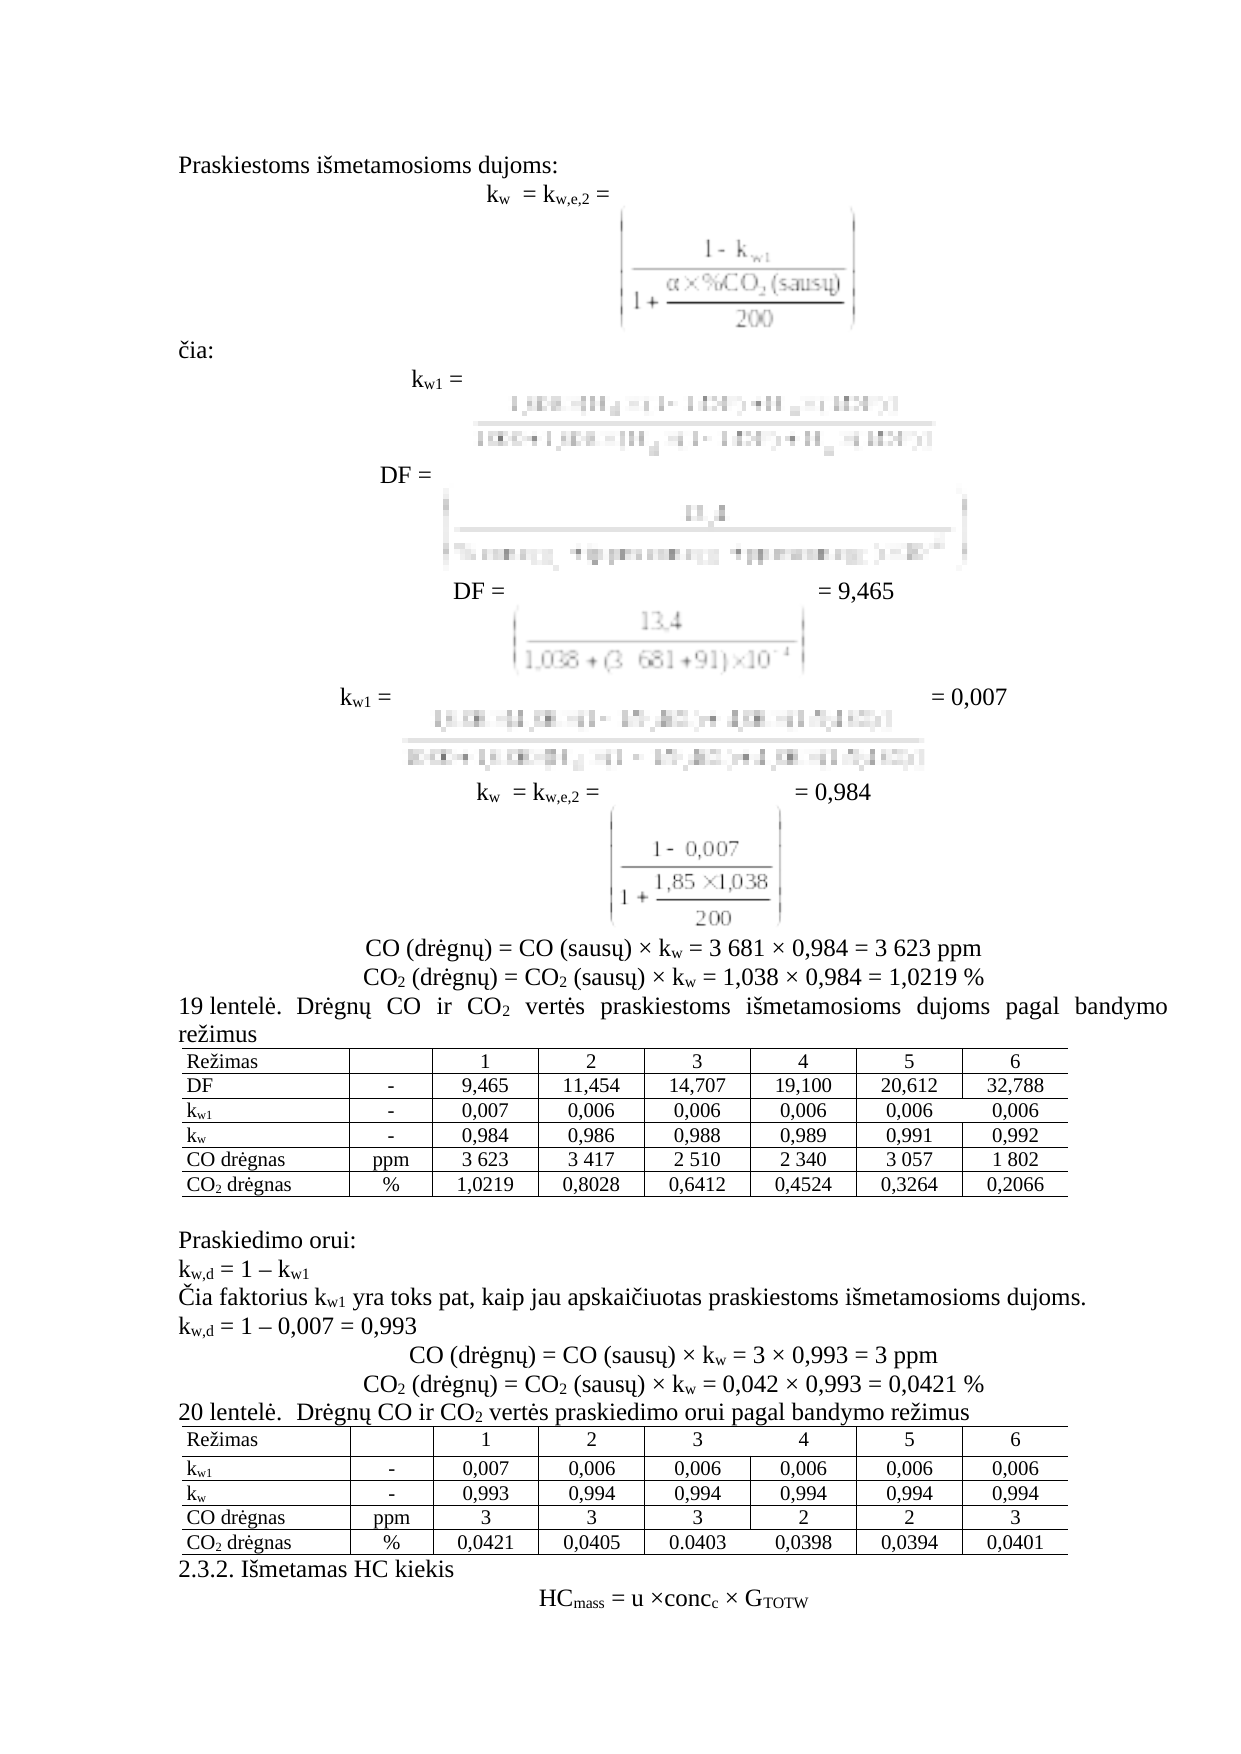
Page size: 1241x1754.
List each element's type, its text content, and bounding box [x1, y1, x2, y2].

table_header 5 [857, 1427, 962, 1456]
table_cell kw [182, 1481, 350, 1505]
table_cell CO2 drėgnas [182, 1172, 349, 1196]
table_cell - [527, 436, 537, 446]
text DF = [178, 461, 1169, 576]
table_cell 3 [434, 1506, 538, 1529]
table_cell - [834, 396, 839, 406]
table_cell CO drėgnas [182, 1506, 350, 1529]
table_cell 0,3264 [857, 1172, 962, 1196]
table_cell - [351, 1457, 433, 1480]
table_cell 0,2066 [963, 1172, 1068, 1196]
table_cell % [350, 1172, 432, 1196]
table_cell kw1 [182, 1099, 349, 1122]
table_cell kw [182, 1123, 349, 1147]
table_cell 0,994 [751, 1481, 856, 1505]
table_cell 0,994 [963, 1481, 1068, 1505]
table_cell 0,6412 [645, 1172, 750, 1196]
table_cell 0,006 [645, 1457, 750, 1480]
table_header 2 [539, 1049, 644, 1073]
table_cell CO2 drėgnas [182, 1530, 350, 1554]
table_cell 1 802 [963, 1148, 1068, 1171]
table_cell - [512, 396, 517, 406]
table_cell 0,0401 [963, 1530, 1068, 1554]
table_cell 2 [857, 1506, 962, 1529]
text 19 lentelė. Drėgnų CO ir CO2 vertės praskiestoms išmetamosioms dujoms pagal bandymo režimus [178, 991, 1169, 1048]
table_cell 0.0403 [645, 1530, 751, 1554]
table_cell 3 [539, 1506, 644, 1529]
text CO2 (drėgnų) = CO2 (sausų) × kw = 1,038 × 0,984 = 1,0219 % [178, 962, 1169, 991]
table_cell [798, 710, 804, 721]
table_cell - [693, 431, 698, 441]
table_cell [545, 754, 556, 760]
table_cell 0,993 [434, 1481, 538, 1505]
table_cell - [351, 1481, 433, 1505]
table_cell [738, 754, 749, 765]
table_cell 19,100 [751, 1074, 856, 1097]
table_cell - [722, 431, 727, 441]
table_header 1 [433, 1049, 538, 1073]
table_cell 0,006 [962, 1099, 1068, 1122]
table_cell 1,0219 [433, 1172, 538, 1196]
table_cell 2 [751, 1506, 856, 1529]
table_header 5 [857, 1049, 962, 1073]
table_cell ppm [351, 1506, 433, 1529]
text kw = kw,e,2 = = 0,984 [178, 777, 1169, 933]
table_cell 0,006 [751, 1099, 856, 1122]
table_header [350, 1049, 432, 1073]
table_cell 3 [963, 1506, 1068, 1529]
table_cell 9,465 [433, 1074, 538, 1097]
table_cell 0,994 [539, 1481, 644, 1505]
table_cell - [659, 396, 664, 406]
text Praskiestoms išmetamosioms dujoms: [178, 150, 1169, 179]
table_cell 0,994 [645, 1481, 750, 1505]
table_cell 0,0394 [857, 1530, 962, 1554]
table_cell - [350, 1099, 432, 1122]
table_cell % [351, 1530, 433, 1554]
table_header 4 [751, 1049, 856, 1073]
table_cell 0,006 [857, 1099, 962, 1122]
table_header 6 [963, 1427, 1068, 1456]
table_cell 0,006 [539, 1099, 644, 1122]
table_cell - [620, 431, 625, 446]
table_header [351, 1427, 433, 1456]
table_cell 3 [645, 1506, 750, 1529]
table_cell 0,007 [433, 1099, 538, 1122]
table_header 1 [434, 1427, 538, 1456]
text Čia faktorius kw1 yra toks pat, kaip jau apskaičiuotas praskiestoms išmetamosioms dujoms. [178, 1282, 1169, 1311]
table_cell [705, 716, 716, 727]
table_cell - [751, 401, 761, 411]
text HCmass = u ×concc × GTOTW [178, 1583, 1169, 1612]
table_cell 0,0405 [539, 1530, 644, 1554]
table_cell CO drėgnas [182, 1148, 349, 1171]
table_cell 0,989 [751, 1123, 856, 1147]
table_header 4 [751, 1427, 856, 1456]
table_cell 3 417 [539, 1148, 644, 1171]
text kw = kw,e,2 = [178, 179, 1169, 335]
table_cell 0,8028 [539, 1172, 644, 1196]
table_cell - [820, 401, 824, 411]
table_cell - [868, 431, 873, 441]
table_cell - [644, 401, 649, 411]
table_cell 3 623 [433, 1148, 538, 1171]
table_cell - [688, 396, 693, 406]
text DF = = 9,465 [178, 576, 1169, 682]
table_cell - [785, 436, 795, 446]
table_cell [589, 710, 595, 721]
table_cell - [350, 1123, 432, 1147]
table_cell 11,454 [539, 1074, 644, 1097]
table_cell 0,994 [857, 1481, 962, 1505]
text CO (drėgnų) = CO (sausų) × kw = 3 681 × 0,984 = 3 623 ppm [178, 933, 1169, 962]
table_cell 3 057 [857, 1148, 962, 1171]
table_cell 0,006 [539, 1457, 644, 1480]
table_cell [435, 710, 441, 721]
table_cell 0,0421 [434, 1530, 538, 1554]
table_cell 0,006 [963, 1457, 1068, 1480]
table_cell [831, 749, 837, 760]
table_cell 0,986 [539, 1123, 644, 1147]
table_cell 0,006 [645, 1099, 750, 1122]
table_cell 0,4524 [751, 1172, 856, 1196]
table_cell 20,612 [857, 1074, 962, 1097]
table_cell 0,988 [645, 1123, 750, 1147]
table_cell ppm [350, 1148, 432, 1171]
table_cell 0,992 [963, 1123, 1068, 1147]
table_cell 2 510 [645, 1148, 750, 1171]
table_header 2 [539, 1427, 644, 1456]
table_cell - [551, 401, 556, 411]
table_cell [479, 749, 485, 760]
table_cell 2 340 [751, 1148, 856, 1171]
table_cell 0,006 [751, 1457, 856, 1480]
table_cell - [350, 1074, 432, 1097]
table_cell [617, 749, 622, 760]
table_cell 0,0398 [751, 1530, 856, 1554]
table_cell 0,991 [857, 1123, 962, 1147]
table_cell kw1 [182, 1457, 350, 1480]
table_cell [408, 749, 413, 760]
text kw1 = [178, 364, 1169, 461]
text 20 lentelė. Drėgnų CO ir CO2 vertės praskiedimo orui pagal bandymo režimus [178, 1397, 1169, 1426]
text kw1 = = 0,007 [178, 682, 1169, 777]
text Praskiedimo orui: [178, 1225, 1169, 1254]
table_cell 14,707 [645, 1074, 750, 1097]
table_cell 0,007 [434, 1457, 538, 1480]
table_cell DF [182, 1074, 349, 1097]
table_cell [655, 749, 661, 760]
text CO2 (drėgnų) = CO2 (sausų) × kw = 0,042 × 0,993 = 0,0421 % [178, 1369, 1169, 1397]
text kw,d = 1 – kw1 [178, 1254, 1169, 1282]
text CO (drėgnų) = CO (sausų) × kw = 3 × 0,993 = 3 ppm [178, 1340, 1169, 1369]
table_cell - [478, 431, 483, 441]
table_cell 0,984 [433, 1123, 538, 1147]
table_header 3 [645, 1427, 751, 1456]
table_cell - [586, 436, 590, 446]
text čia: [178, 335, 1169, 364]
table_header 3 [645, 1049, 750, 1073]
text kw,d = 1 – 0,007 = 0,993 [178, 1311, 1169, 1340]
table_header Režimas [182, 1049, 349, 1073]
table_cell - [547, 431, 551, 441]
table_header 6 [963, 1049, 1068, 1073]
table_header Režimas [182, 1427, 350, 1456]
table_cell 32,788 [963, 1074, 1068, 1097]
table_cell [622, 710, 628, 721]
text 2.3.2. Išmetamas HC kiekis [178, 1554, 1169, 1583]
table_cell [457, 754, 468, 765]
table_cell 0,006 [857, 1457, 962, 1480]
